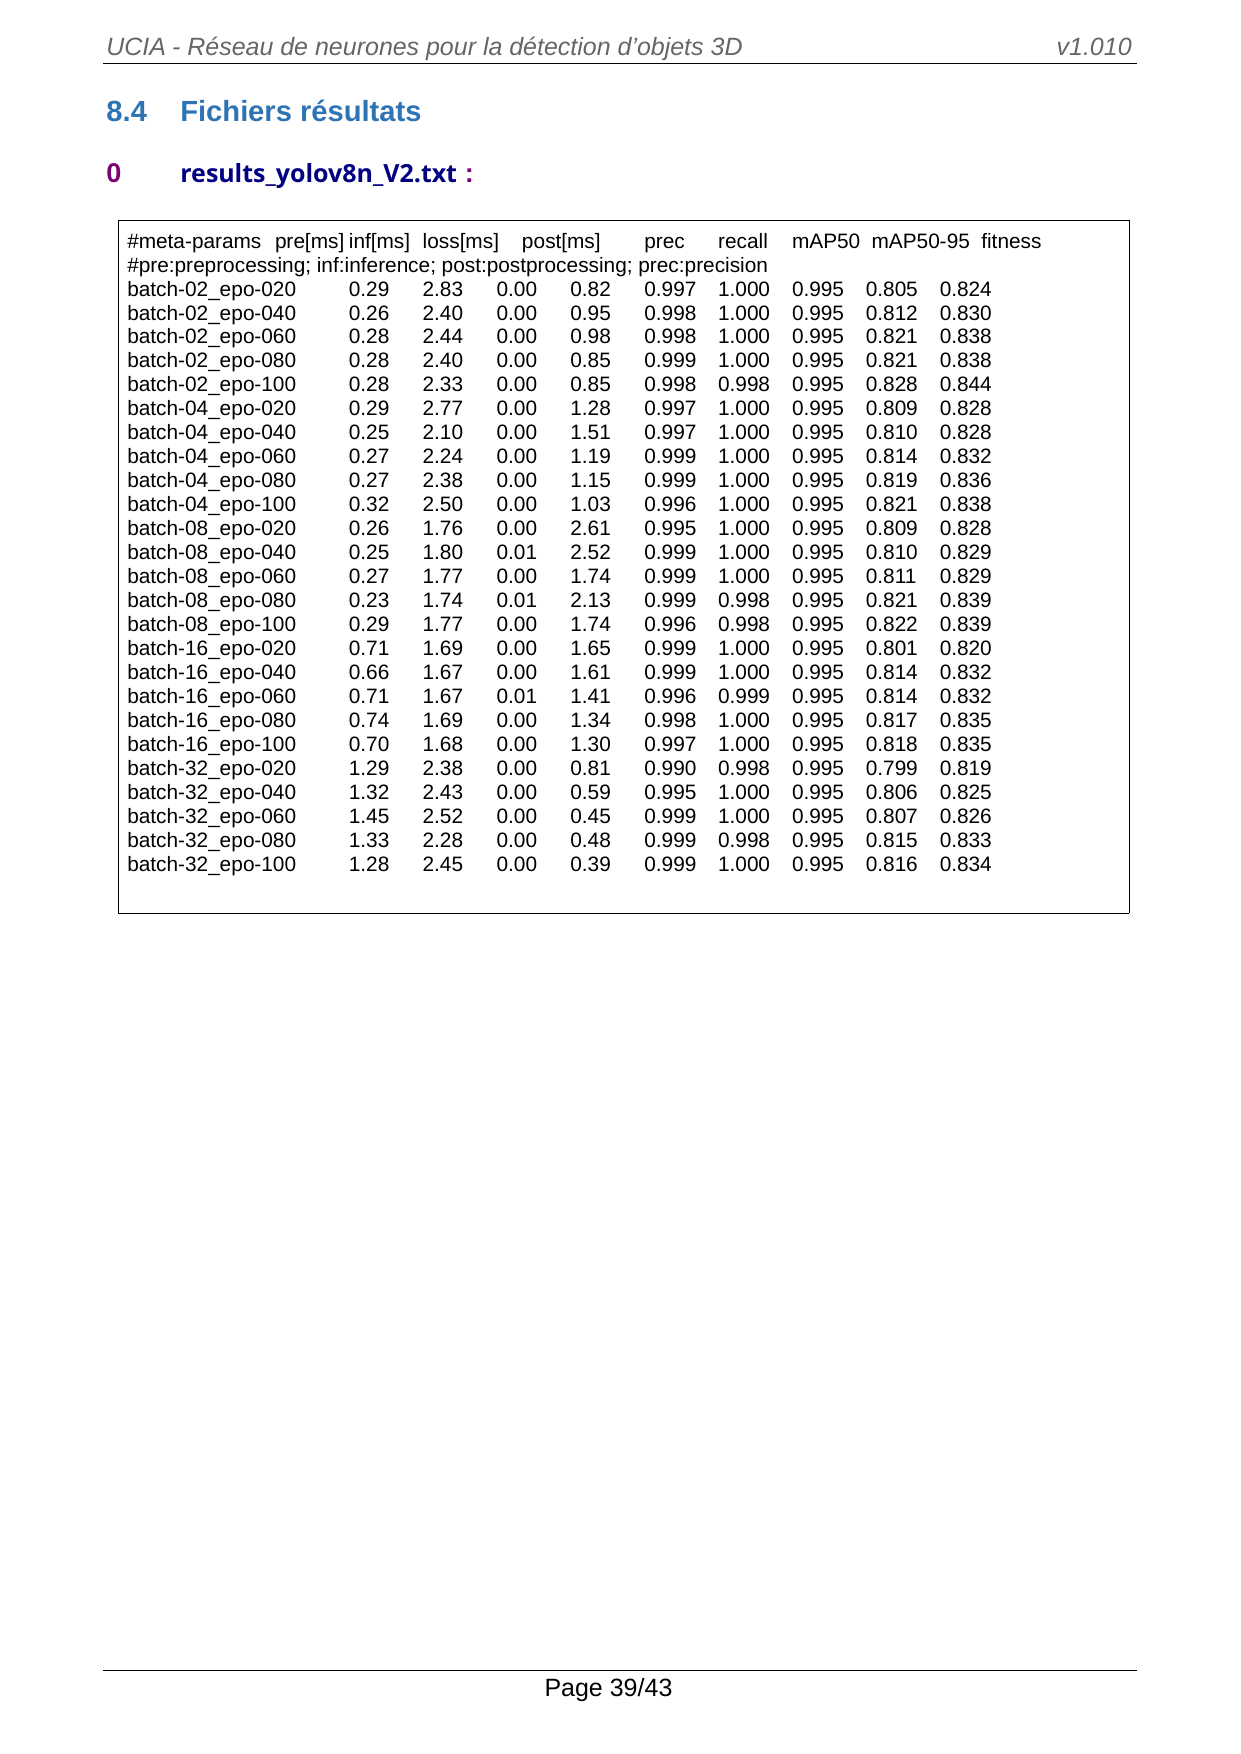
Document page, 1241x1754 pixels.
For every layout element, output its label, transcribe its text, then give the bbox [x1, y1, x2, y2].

text batch-32_epo-100 1.28 2.45 0.00 0.39 0.999 1.000 0.995 0.816 0.834 [127, 851, 1120, 875]
text batch-16_epo-080 0.74 1.69 0.00 1.34 0.998 1.000 0.995 0.817 0.835 [127, 708, 1120, 732]
text batch-16_epo-040 0.66 1.67 0.00 1.61 0.999 1.000 0.995 0.814 0.832 [127, 660, 1120, 684]
text batch-16_epo-060 0.71 1.67 0.01 1.41 0.996 0.999 0.995 0.814 0.832 [127, 684, 1120, 708]
text batch-32_epo-080 1.33 2.28 0.00 0.48 0.999 0.998 0.995 0.815 0.833 [127, 827, 1120, 851]
text batch-04_epo-020 0.29 2.77 0.00 1.28 0.997 1.000 0.995 0.809 0.828 [127, 396, 1120, 420]
text batch-04_epo-040 0.25 2.10 0.00 1.51 0.997 1.000 0.995 0.810 0.828 [127, 420, 1120, 444]
subtitle Fichiers résultats [106, 94, 1134, 127]
subtitle results_yolov8n_V2.txt : [106, 156, 1134, 190]
text batch-32_epo-040 1.32 2.43 0.00 0.59 0.995 1.000 0.995 0.806 0.825 [127, 779, 1120, 803]
text batch-02_epo-040 0.26 2.40 0.00 0.95 0.998 1.000 0.995 0.812 0.830 [127, 300, 1120, 324]
text batch-32_epo-020 1.29 2.38 0.00 0.81 0.990 0.998 0.995 0.799 0.819 [127, 756, 1120, 779]
text batch-08_epo-060 0.27 1.77 0.00 1.74 0.999 1.000 0.995 0.811 0.829 [127, 564, 1120, 588]
text batch-08_epo-040 0.25 1.80 0.01 2.52 0.999 1.000 0.995 0.810 0.829 [127, 540, 1120, 564]
text #pre:preprocessing; inf:inference; post:postprocessing; prec:precision [127, 252, 1120, 276]
text batch-08_epo-080 0.23 1.74 0.01 2.13 0.999 0.998 0.995 0.821 0.839 [127, 588, 1120, 612]
text batch-02_epo-080 0.28 2.40 0.00 0.85 0.999 1.000 0.995 0.821 0.838 [127, 348, 1120, 372]
text batch-08_epo-100 0.29 1.77 0.00 1.74 0.996 0.998 0.995 0.822 0.839 [127, 612, 1120, 636]
text batch-04_epo-060 0.27 2.24 0.00 1.19 0.999 1.000 0.995 0.814 0.832 [127, 444, 1120, 468]
text #meta-params pre[ms] inf[ms] loss[ms] post[ms] prec recall mAP50 mAP50-95 fitness [127, 228, 1120, 252]
text batch-02_epo-020 0.29 2.83 0.00 0.82 0.997 1.000 0.995 0.805 0.824 [127, 276, 1120, 300]
text batch-08_epo-020 0.26 1.76 0.00 2.61 0.995 1.000 0.995 0.809 0.828 [127, 516, 1120, 540]
text batch-02_epo-100 0.28 2.33 0.00 0.85 0.998 0.998 0.995 0.828 0.844 [127, 372, 1120, 396]
text batch-04_epo-080 0.27 2.38 0.00 1.15 0.999 1.000 0.995 0.819 0.836 [127, 468, 1120, 492]
text batch-04_epo-100 0.32 2.50 0.00 1.03 0.996 1.000 0.995 0.821 0.838 [127, 492, 1120, 516]
text batch-32_epo-060 1.45 2.52 0.00 0.45 0.999 1.000 0.995 0.807 0.826 [127, 803, 1120, 827]
text batch-02_epo-060 0.28 2.44 0.00 0.98 0.998 1.000 0.995 0.821 0.838 [127, 324, 1120, 348]
text batch-16_epo-100 0.70 1.68 0.00 1.30 0.997 1.000 0.995 0.818 0.835 [127, 732, 1120, 756]
text batch-16_epo-020 0.71 1.69 0.00 1.65 0.999 1.000 0.995 0.801 0.820 [127, 636, 1120, 660]
